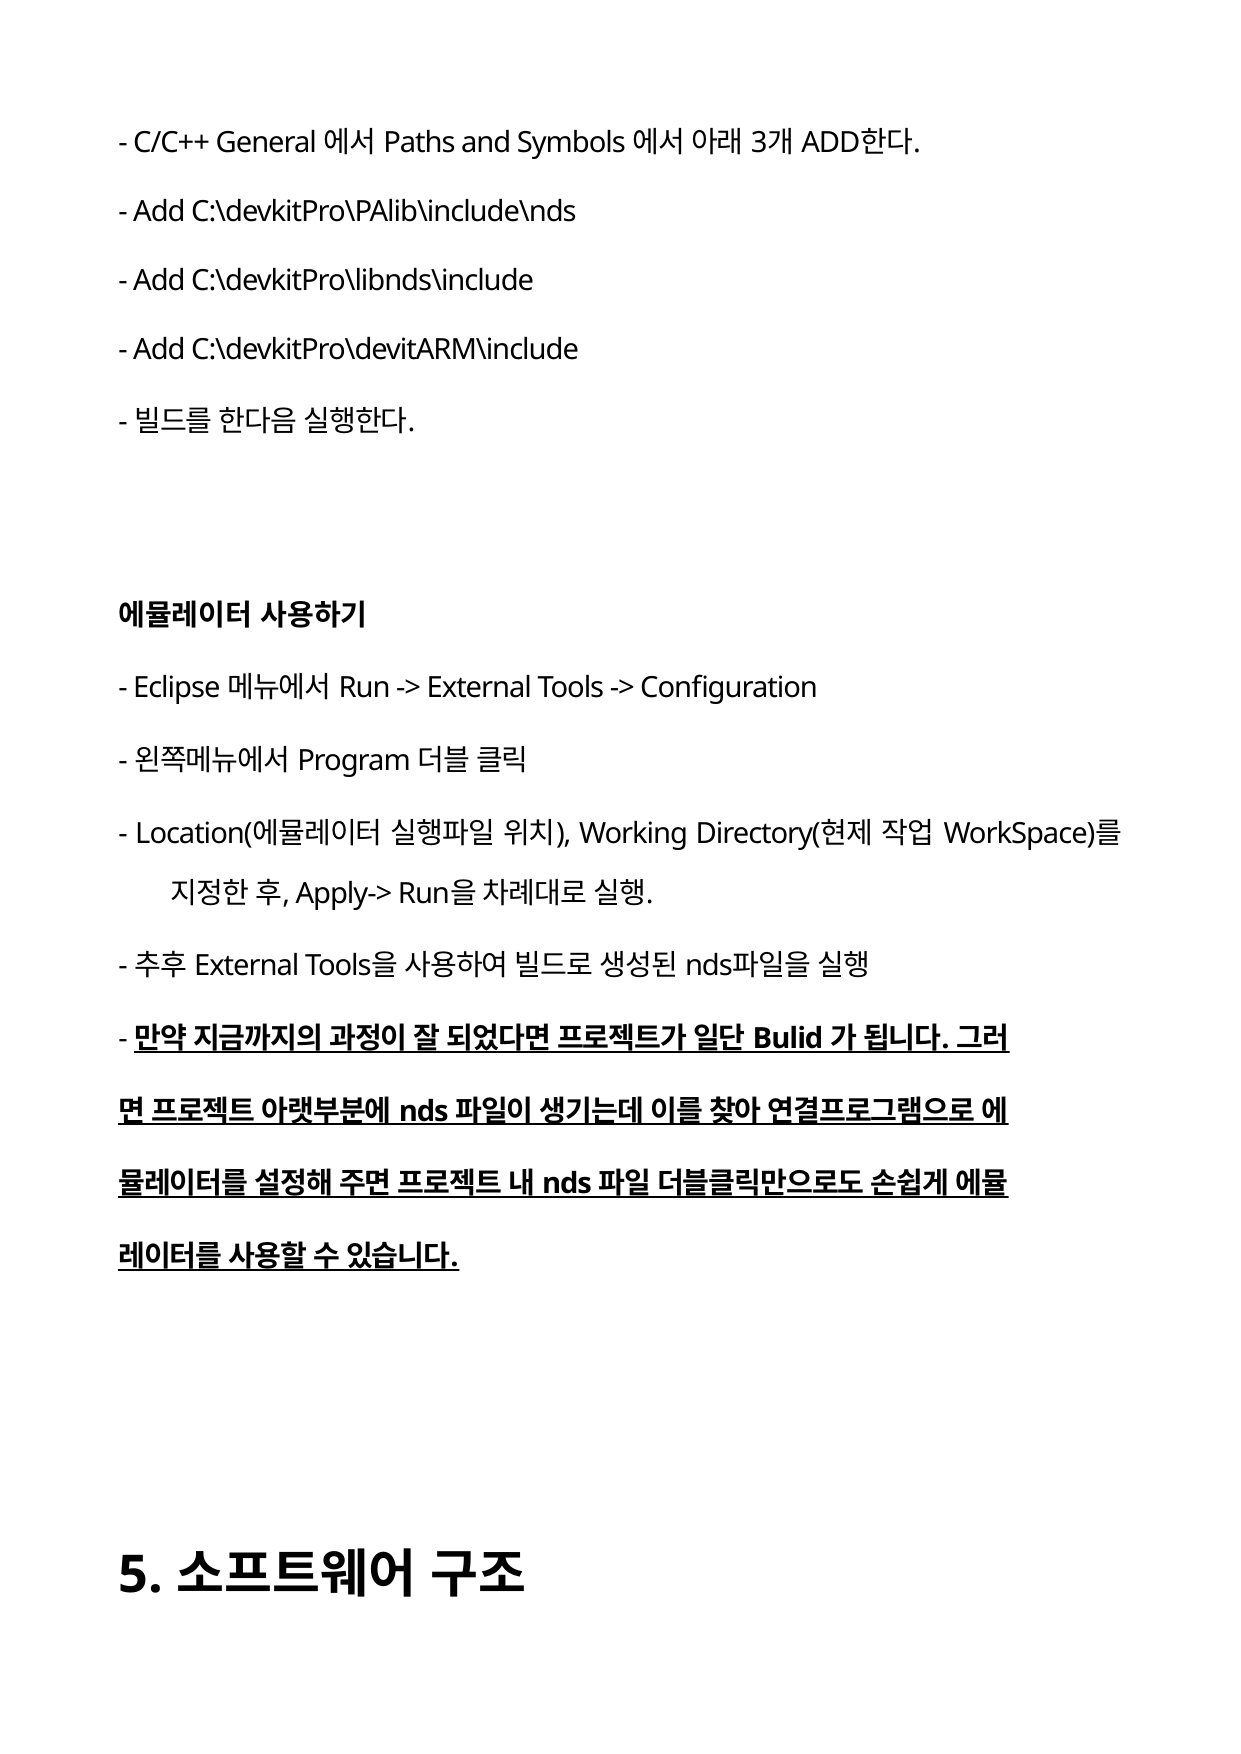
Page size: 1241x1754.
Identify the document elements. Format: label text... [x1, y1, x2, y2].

text - Location(에뮬레이터 실행파일 위치), Working Directory(현제 작업 WorkSpace)를 지정한 후, Apply-> Run을 차례대로 실행. [118, 809, 1122, 912]
text 5. 소프트웨어 구조 [118, 1532, 1122, 1607]
text - Eclipse 메뉴에서 Run -> External Tools -> Configuration [118, 664, 1122, 706]
text - 왼쪽메뉴에서 Program 더블 클릭 [118, 737, 1122, 779]
text - Add C:\devkitPro\devitARM\include [118, 328, 1122, 368]
text 레이터를 사용할 수 있습니다. [118, 1232, 1122, 1275]
text 에뮬레이터 사용하기 [118, 592, 1122, 634]
text - 만약 지금까지의 과정이 잘 되었다면 프로젝트가 일단 Bulid 가 됩니다. 그러 [118, 1014, 1122, 1057]
text - C/C++ General 에서 Paths and Symbols 에서 아래 3개 ADD한다. [118, 118, 1122, 161]
text 면 프로젝트 아랫부분에 nds 파일이 생기는데 이를 찾아 연결프로그램으로 에 [118, 1087, 1122, 1129]
text 뮬레이터를 설정해 주면 프로젝트 내 nds 파일 더블클릭만으로도 손쉽게 에뮬 [118, 1160, 1122, 1202]
text - 빌드를 한다음 실행한다. [118, 397, 1122, 440]
text - Add C:\devkitPro\libnds\include [118, 259, 1122, 299]
text - 추후 External Tools을 사용하여 빌드로 생성된 nds파일을 실행 [118, 942, 1122, 984]
text - Add C:\devkitPro\PAlib\include\nds [118, 191, 1122, 230]
